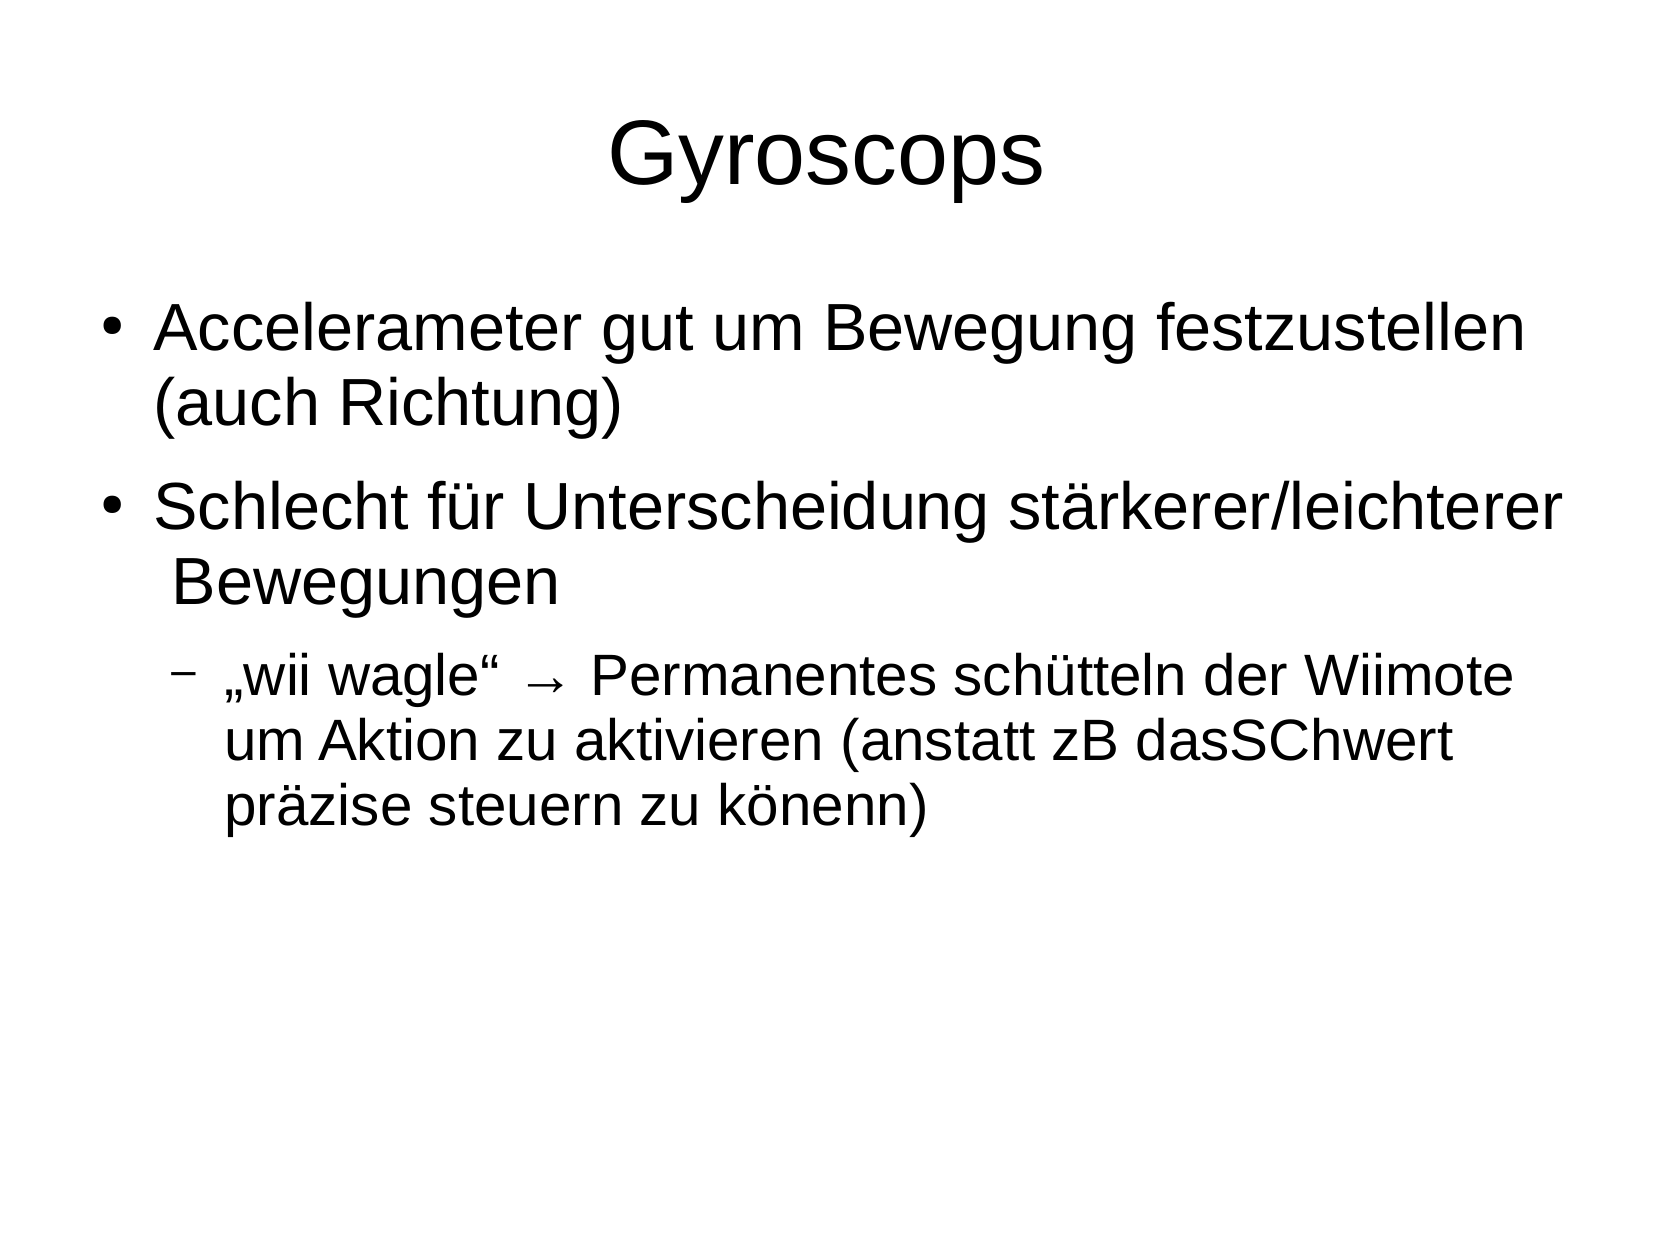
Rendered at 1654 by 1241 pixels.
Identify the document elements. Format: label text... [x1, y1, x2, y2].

list Accelerameter gut um Bewegung festzustellen (auch Richtung) Schlecht für Unterscheidung stärkerer/leichterer Bewegungen „wii wagle“ → Permanentes schütteln der Wiimote um Aktion zu aktivieren (anstatt zB dasSChwert präzise steuern zu könenn) [82, 290, 1571, 1010]
title Gyroscops [82, 49, 1571, 257]
